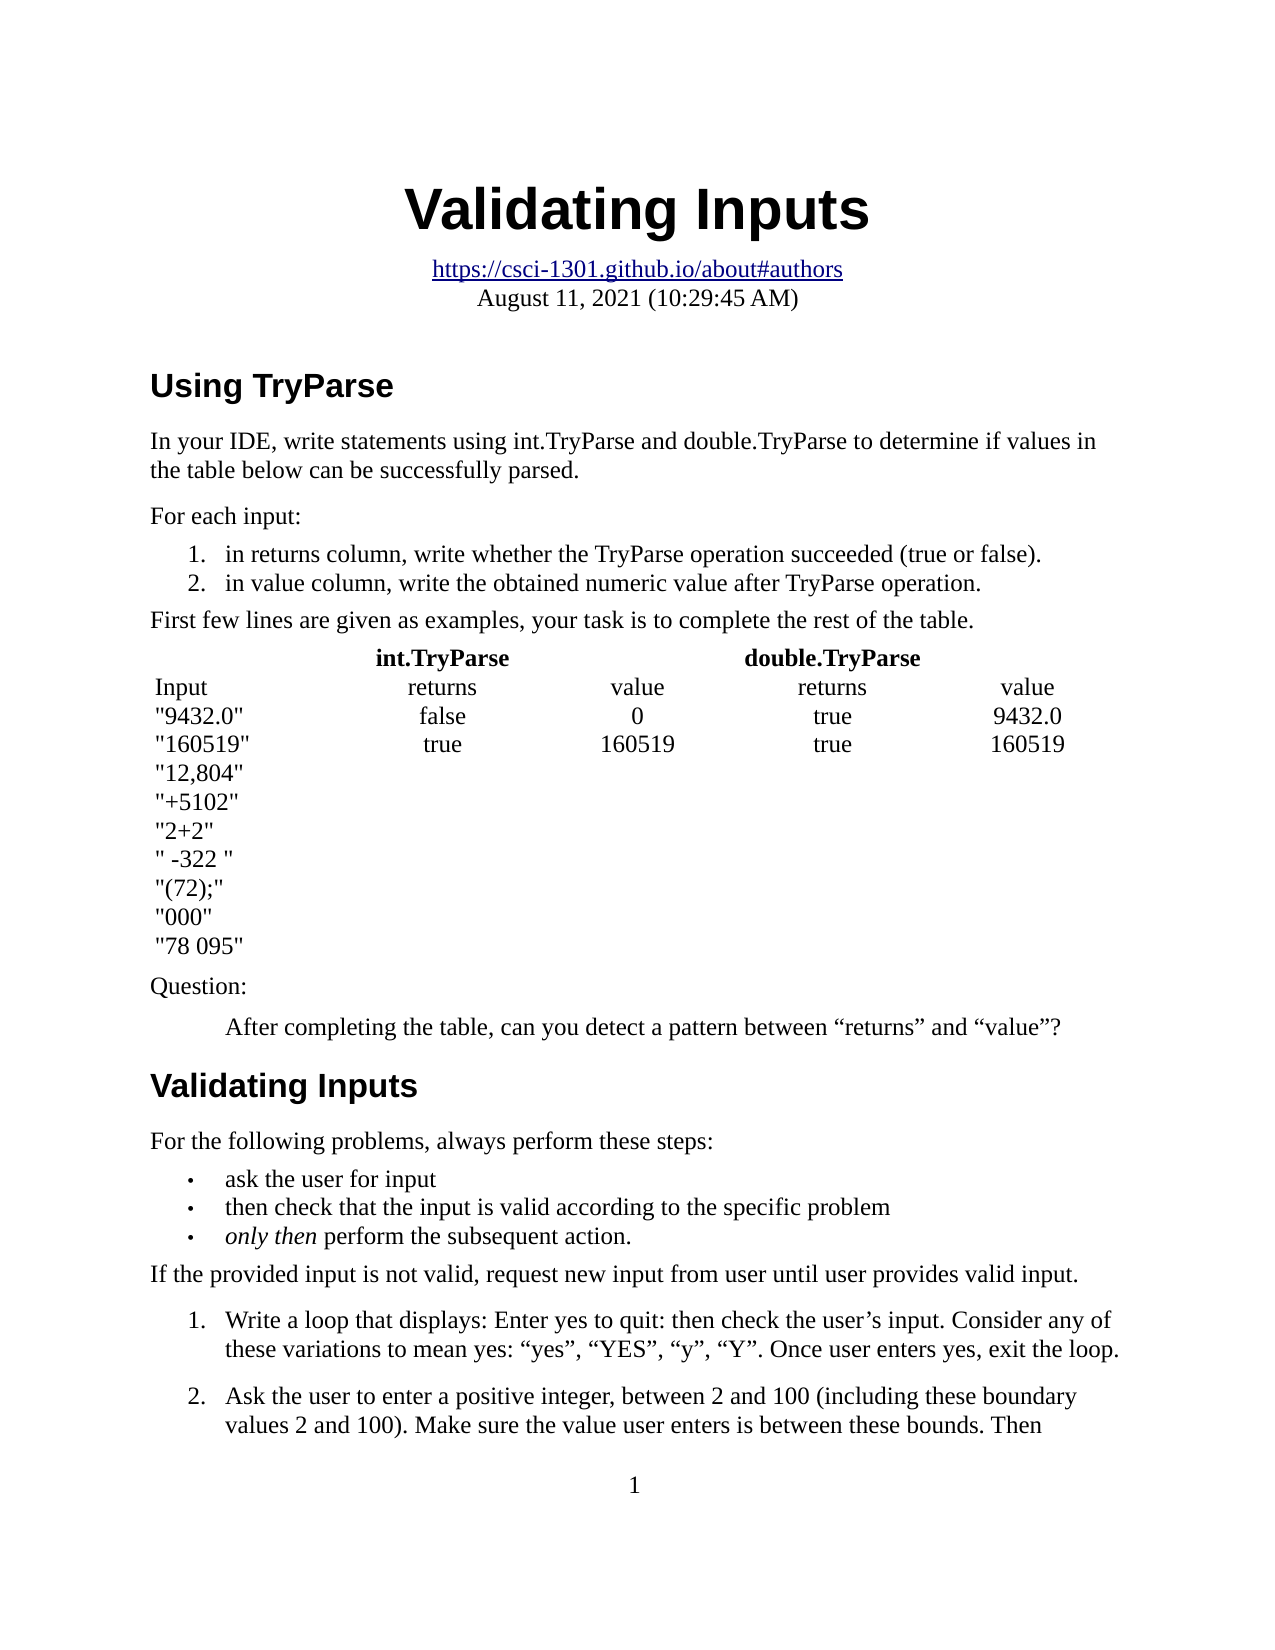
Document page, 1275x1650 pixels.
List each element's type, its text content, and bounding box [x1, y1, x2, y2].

table_cell Input [150, 672, 345, 701]
table_cell 9432.0 [930, 701, 1125, 729]
table_cell 160519 [540, 730, 735, 758]
table_cell [345, 845, 540, 873]
text For each input: [150, 501, 1125, 530]
table_cell [540, 902, 735, 931]
table_cell [930, 816, 1125, 844]
list ask the user for input [187, 1164, 1125, 1192]
table_header double.TryParse [735, 643, 930, 672]
table_cell "160519" [150, 730, 345, 758]
table_cell [345, 758, 540, 787]
table_cell value [540, 672, 735, 701]
title Validating Inputs [150, 175, 1125, 242]
table_cell returns [345, 672, 540, 701]
table_cell "+5102" [150, 787, 345, 816]
text If the provided input is not valid, request new input from user until user provides valid input. [150, 1259, 1125, 1288]
table_cell true [345, 730, 540, 758]
table_cell [735, 787, 930, 816]
table_cell [930, 845, 1125, 873]
table_header int.TryParse [345, 643, 540, 672]
table_cell [540, 816, 735, 844]
list in returns column, write whether the TryParse operation succeeded (true or false). [187, 539, 1125, 568]
table_cell [540, 845, 735, 873]
table_cell " -322 " [150, 845, 345, 873]
list Ask the user to enter a positive integer, between 2 and 100 (including these boundary values 2 and 100). Make sure the value user enters is between these bounds. Then [187, 1381, 1125, 1438]
text Question: [150, 971, 1125, 1000]
table_cell [735, 816, 930, 844]
table_cell [540, 873, 735, 902]
table_cell [930, 931, 1125, 959]
table_cell [345, 787, 540, 816]
list then check that the input is valid according to the specific problem [187, 1192, 1125, 1221]
table_cell "000" [150, 902, 345, 931]
table_cell [540, 787, 735, 816]
table_cell "9432.0" [150, 701, 345, 729]
table_cell "2+2" [150, 816, 345, 844]
table_cell "12,804" [150, 758, 345, 787]
table_cell [345, 931, 540, 959]
table_cell returns [735, 672, 930, 701]
table_cell 0 [540, 701, 735, 729]
subtitle Using TryParse [150, 366, 1125, 404]
table_header [540, 643, 735, 672]
table_cell [735, 931, 930, 959]
table_cell [930, 902, 1125, 931]
table_cell [735, 845, 930, 873]
text In your IDE, write statements using int.TryParse and double.TryParse to determine if values in the table below can be successfully parsed. [150, 426, 1125, 483]
table_cell [345, 816, 540, 844]
text First few lines are given as examples, your task is to complete the rest of the table. [150, 606, 1125, 634]
table_cell [735, 873, 930, 902]
table_cell [735, 758, 930, 787]
table_cell true [735, 701, 930, 729]
table_cell 160519 [930, 730, 1125, 758]
text For the following problems, always perform these steps: [150, 1126, 1125, 1155]
table_cell [930, 873, 1125, 902]
table_cell [735, 902, 930, 931]
table_cell [345, 902, 540, 931]
text August 11, 2021 (10:29:45 AM) [150, 283, 1125, 312]
table_cell [540, 758, 735, 787]
table_cell [540, 931, 735, 959]
table_cell [930, 787, 1125, 816]
table_cell "(72);" [150, 873, 345, 902]
text https://csci-1301.github.io/about#authors [150, 254, 1125, 283]
table_cell false [345, 701, 540, 729]
list only then perform the subsequent action. [187, 1221, 1125, 1250]
table_cell [345, 873, 540, 902]
table_cell [930, 758, 1125, 787]
list in value column, write the obtained numeric value after TryParse operation. [187, 568, 1125, 597]
table_cell "78 095" [150, 931, 345, 959]
table_cell value [930, 672, 1125, 701]
table_header [150, 643, 345, 672]
text After completing the table, can you detect a pattern between “returns” and “value”? [225, 1012, 1125, 1041]
table_header [930, 643, 1125, 672]
list Write a loop that displays: Enter yes to quit: then check the user’s input. Consider any of these variations to mean yes: “yes”, “YES”, “y”, “Y”. Once user enters yes, exit the loop. [187, 1306, 1125, 1363]
subtitle Validating Inputs [150, 1066, 1125, 1104]
table_cell true [735, 730, 930, 758]
